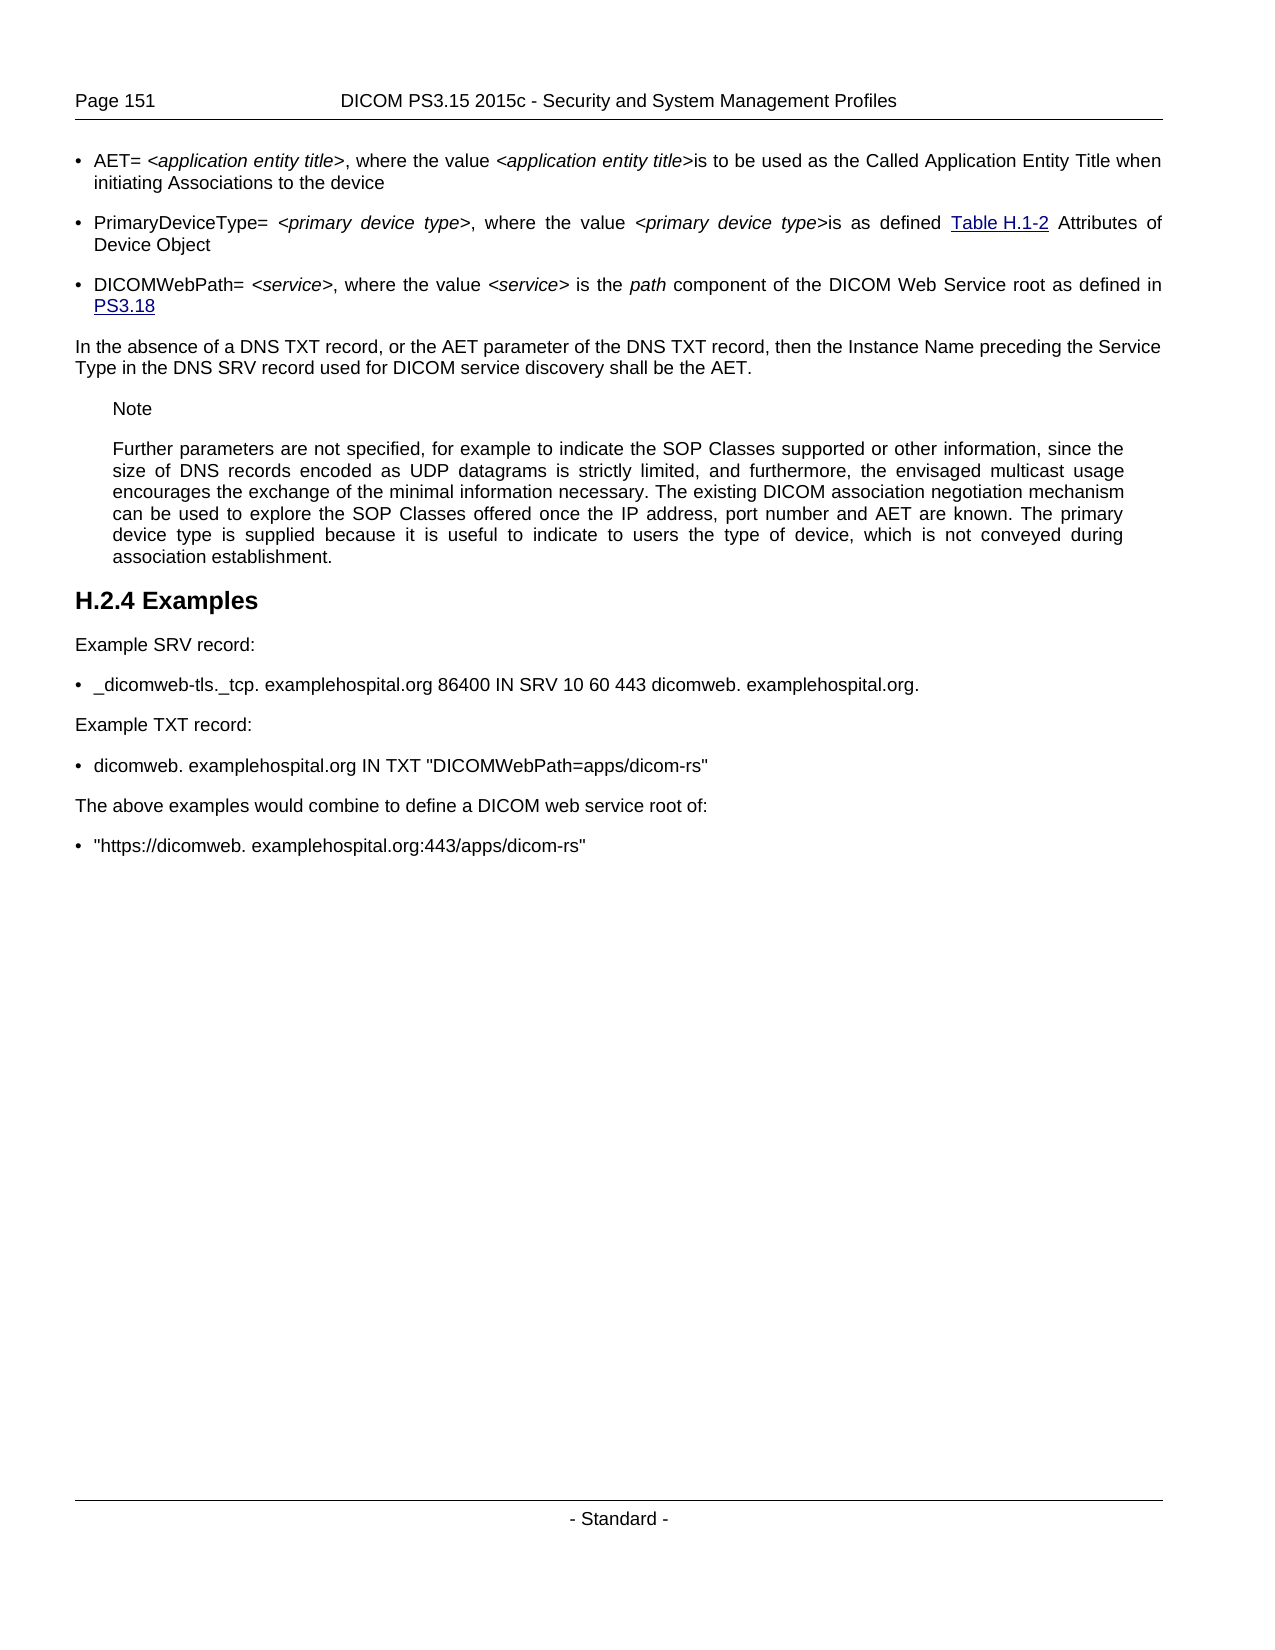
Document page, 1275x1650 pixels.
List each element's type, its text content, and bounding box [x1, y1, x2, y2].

text The above examples would combine to define a DICOM web service root of: [75, 795, 1162, 816]
text Further parameters are not specified, for example to indicate the SOP Classes supported or other information, since the size of DNS records encoded as UDP datagrams is strictly limited, and furthermore, the envisaged multicast usage encourages the exchange of the minimal information necessary. The existing DICOM association negotiation mechanism can be used to explore the SOP Classes offered once the IP address, port number and AET are known. The primary device type is supplied because it is useful to indicate to users the type of device, which is not conveyed during association establishment. [112, 438, 1125, 567]
list _dicomweb-tls._tcp. examplehospital.org 86400 IN SRV 10 60 443 dicomweb. examplehospital.org. [75, 674, 1162, 695]
text Example SRV record: [75, 633, 1162, 655]
list "https://dicomweb. examplehospital.org:443/apps/dicom-rs" [75, 835, 1162, 857]
text Note [112, 397, 1125, 419]
text In the absence of a DNS TXT record, or the AET parameter of the DNS TXT record, then the Instance Name preceding the Service Type in the DNS SRV record used for DICOM service discovery shall be the AET. [75, 336, 1162, 379]
list dicomweb. examplehospital.org IN TXT "DICOMWebPath=apps/dicom-rs" [75, 754, 1162, 776]
list DICOMWebPath= <service>, where the value <service> is the path component of the DICOM Web Service root as defined in PS3.18 [75, 274, 1162, 317]
text H.2.4 Examples [75, 586, 1162, 615]
list AET= <application entity title>, where the value <application entity title>is to be used as the Called Application Entity Title when initiating Associations to the device [75, 150, 1162, 193]
list PrimaryDeviceType= <primary device type>, where the value <primary device type>is as defined Table H.1-2 Attributes of Device Object [75, 212, 1162, 255]
text Example TXT record: [75, 714, 1162, 736]
